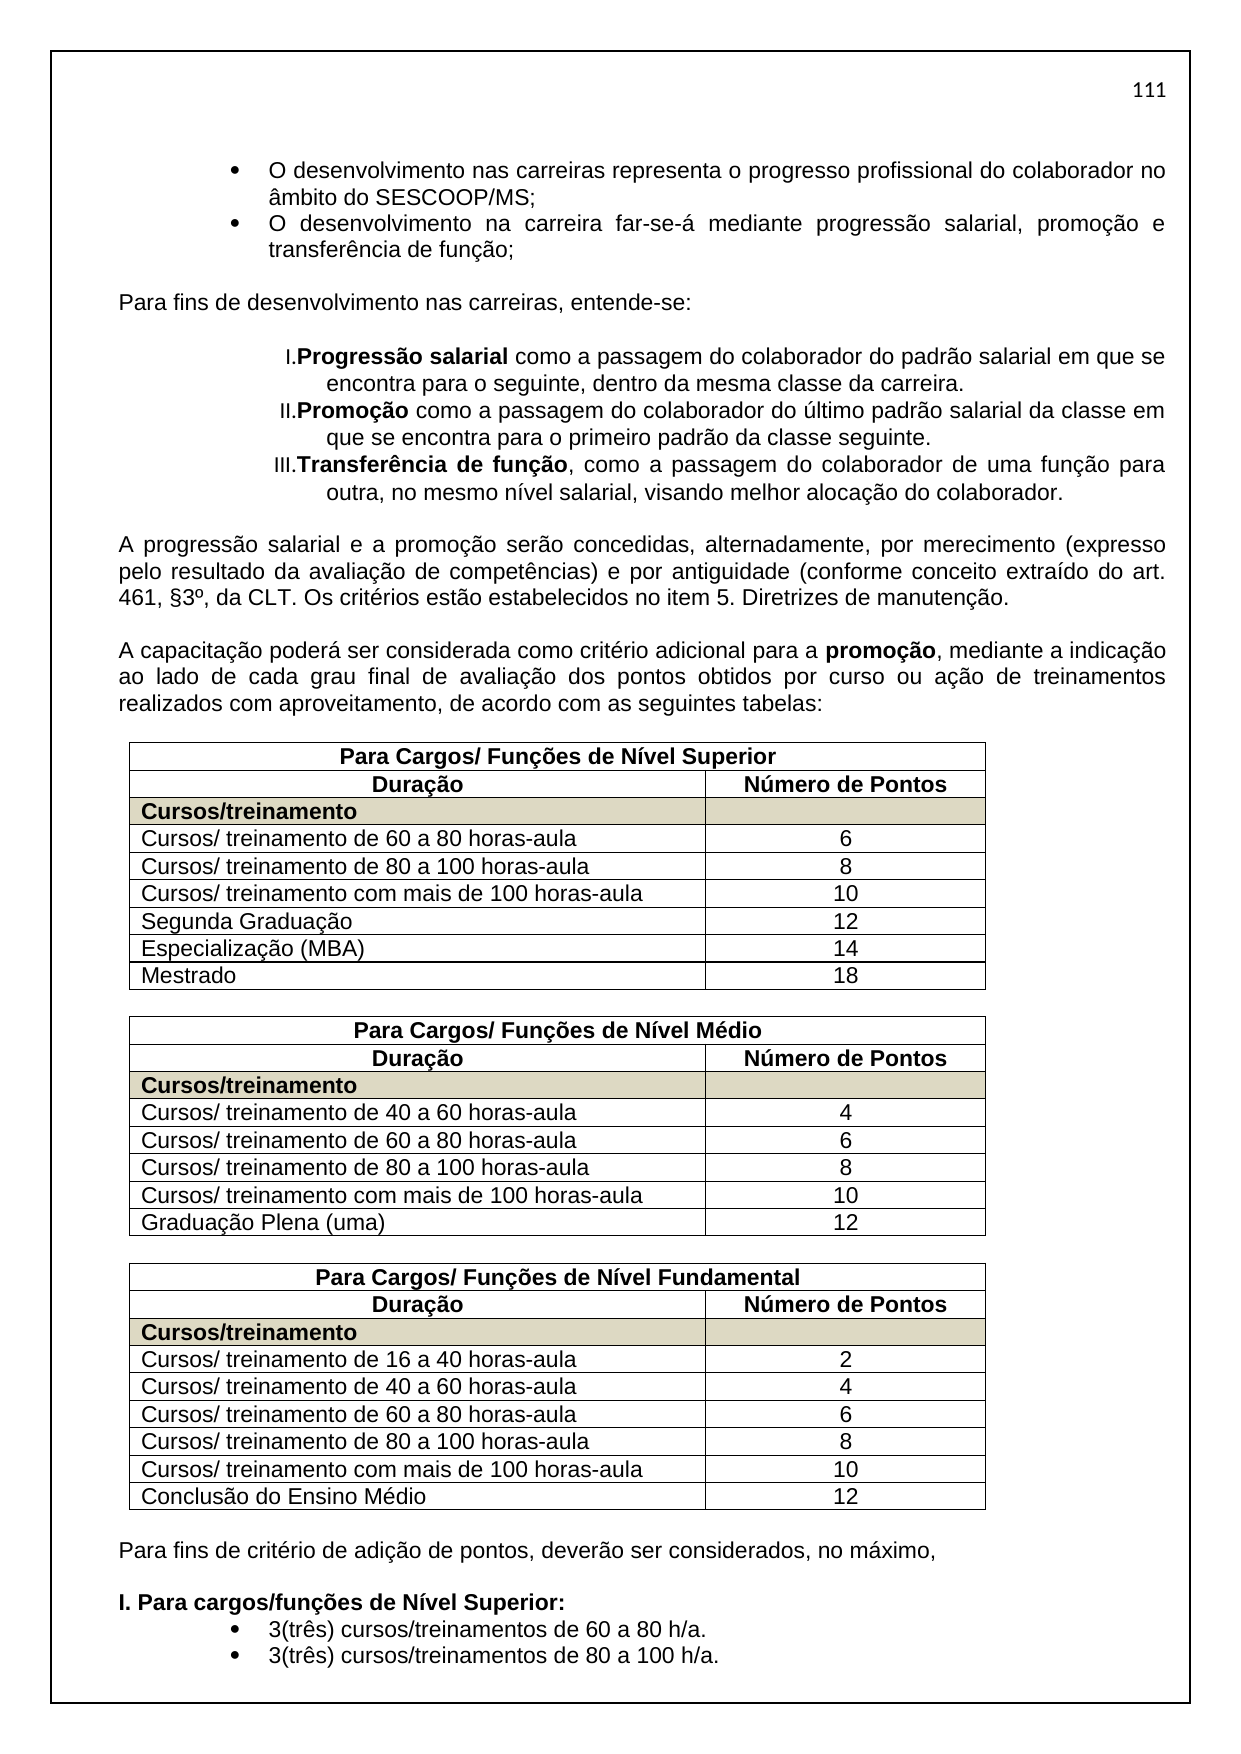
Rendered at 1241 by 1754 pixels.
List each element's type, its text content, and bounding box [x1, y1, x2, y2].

table_cell 8 [706, 853, 985, 879]
table_cell Número de Pontos [706, 1291, 985, 1317]
table_cell Especialização (MBA) [130, 935, 705, 961]
table_cell Cursos/ treinamento de 40 a 60 horas-aula [130, 1099, 705, 1126]
table_cell 12 [706, 908, 985, 934]
table_cell 14 [706, 935, 985, 961]
table_cell Cursos/treinamento [130, 798, 705, 824]
text A progressão salarial e a promoção serão concedidas, alternadamente, por merecimento (expresso pelo resultado da avaliação de competências) e por antiguidade (conforme conceito extraído do art. 461, §3º, da CLT. Os critérios estão estabelecidos no item 5. Diretrizes de manutenção. [118, 531, 1166, 610]
list Transferência de função, como a passagem do colaborador de uma função para outra, no mesmo nível salarial, visando melhor alocação do colaborador. [259, 451, 1166, 505]
table_cell [706, 1072, 985, 1098]
text Para fins de critério de adição de pontos, deverão ser considerados, no máximo, [118, 1537, 1166, 1563]
table_cell Duração [130, 1045, 705, 1071]
table_cell Graduação Plena (uma) [130, 1209, 705, 1235]
table_cell Cursos/ treinamento de 80 a 100 horas-aula [130, 853, 705, 879]
table_cell Cursos/ treinamento de 40 a 60 horas-aula [130, 1373, 705, 1400]
table_cell Cursos/treinamento [130, 1072, 705, 1098]
list 3(três) cursos/treinamentos de 80 a 100 h/a. [231, 1642, 1166, 1668]
table_cell Cursos/ treinamento de 16 a 40 horas-aula [130, 1346, 705, 1372]
list Progressão salarial como a passagem do colaborador do padrão salarial em que se encontra para o seguinte, dentro da mesma classe da carreira. [259, 342, 1166, 396]
text I. Para cargos/funções de Nível Superior: [118, 1589, 1166, 1616]
table_cell 6 [706, 1127, 985, 1153]
table_cell Cursos/ treinamento de 80 a 100 horas-aula [130, 1428, 705, 1454]
table_cell Número de Pontos [706, 771, 985, 797]
table_cell Cursos/ treinamento com mais de 100 horas-aula [130, 1456, 705, 1482]
table_cell 4 [706, 1099, 985, 1126]
table_cell [706, 1319, 985, 1345]
table_cell Cursos/ treinamento de 60 a 80 horas-aula [130, 1401, 705, 1427]
table_cell Cursos/ treinamento com mais de 100 horas-aula [130, 880, 705, 907]
list Promoção como a passagem do colaborador do último padrão salarial da classe em que se encontra para o primeiro padrão da classe seguinte. [259, 396, 1166, 451]
table_cell Cursos/ treinamento com mais de 100 horas-aula [130, 1182, 705, 1208]
table_cell 18 [706, 963, 985, 989]
table_cell 6 [706, 1401, 985, 1427]
table_cell Conclusão do Ensino Médio [130, 1483, 705, 1509]
table_header Para Cargos/ Funções de Nível Fundamental [130, 1264, 985, 1290]
text A capacitação poderá ser considerada como critério adicional para a promoção, mediante a indicação ao lado de cada grau final de avaliação dos pontos obtidos por curso ou ação de treinamentos realizados com aproveitamento, de acordo com as seguintes tabelas: [118, 637, 1166, 716]
table_cell 12 [706, 1209, 985, 1235]
table_cell Número de Pontos [706, 1045, 985, 1071]
table_cell 8 [706, 1428, 985, 1454]
table_cell Segunda Graduação [130, 908, 705, 934]
table_cell 10 [706, 880, 985, 907]
list O desenvolvimento na carreira far-se-á mediante progressão salarial, promoção e transferência de função; [231, 210, 1166, 263]
text Para fins de desenvolvimento nas carreiras, entende-se: [118, 289, 1166, 316]
table_cell Cursos/ treinamento de 80 a 100 horas-aula [130, 1154, 705, 1181]
table_cell 12 [706, 1483, 985, 1509]
table_cell Cursos/ treinamento de 60 a 80 horas-aula [130, 1127, 705, 1153]
table_cell 4 [706, 1373, 985, 1400]
table_cell Duração [130, 1291, 705, 1317]
table_cell 6 [706, 825, 985, 852]
table_cell 10 [706, 1182, 985, 1208]
table_cell Cursos/ treinamento de 60 a 80 horas-aula [130, 825, 705, 852]
list 3(três) cursos/treinamentos de 60 a 80 h/a. [231, 1616, 1166, 1642]
table_cell 8 [706, 1154, 985, 1181]
table_cell [706, 798, 985, 824]
table_header Para Cargos/ Funções de Nível Superior [130, 743, 985, 769]
table_cell Cursos/treinamento [130, 1319, 705, 1345]
table_cell 2 [706, 1346, 985, 1372]
table_header Para Cargos/ Funções de Nível Médio [130, 1017, 985, 1043]
table_cell Mestrado [130, 963, 705, 989]
table_cell 10 [706, 1456, 985, 1482]
table_cell Duração [130, 771, 705, 797]
list O desenvolvimento nas carreiras representa o progresso profissional do colaborador no âmbito do SESCOOP/MS; [231, 157, 1166, 210]
